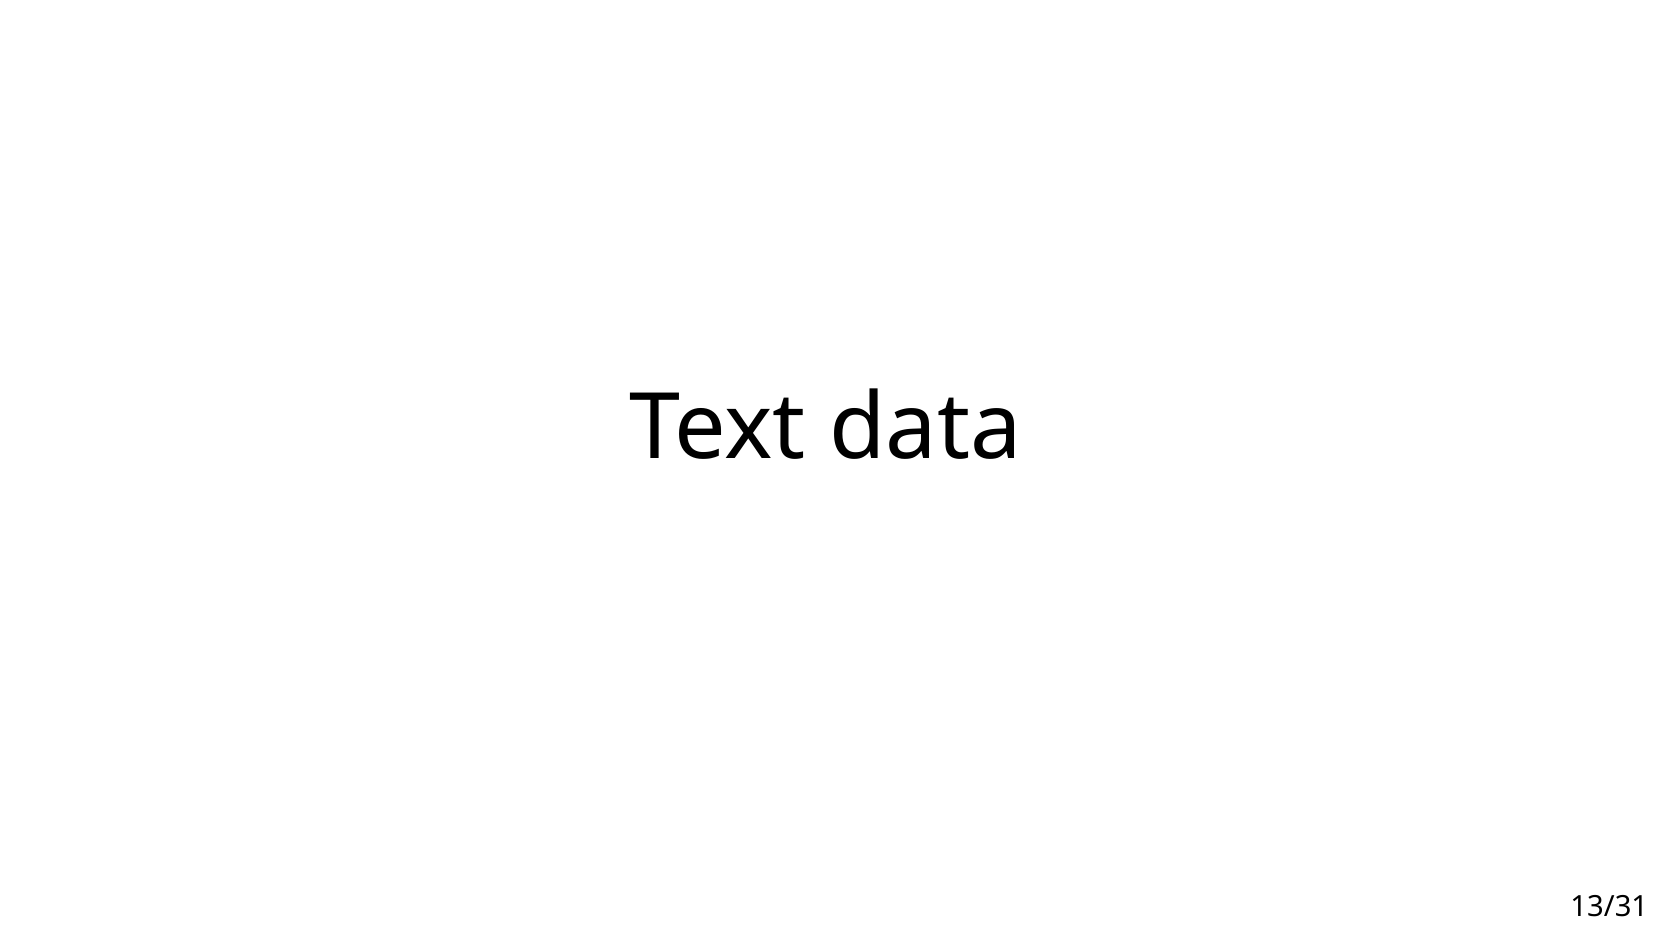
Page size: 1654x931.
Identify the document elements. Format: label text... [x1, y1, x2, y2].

title Text data [81, 345, 1570, 501]
